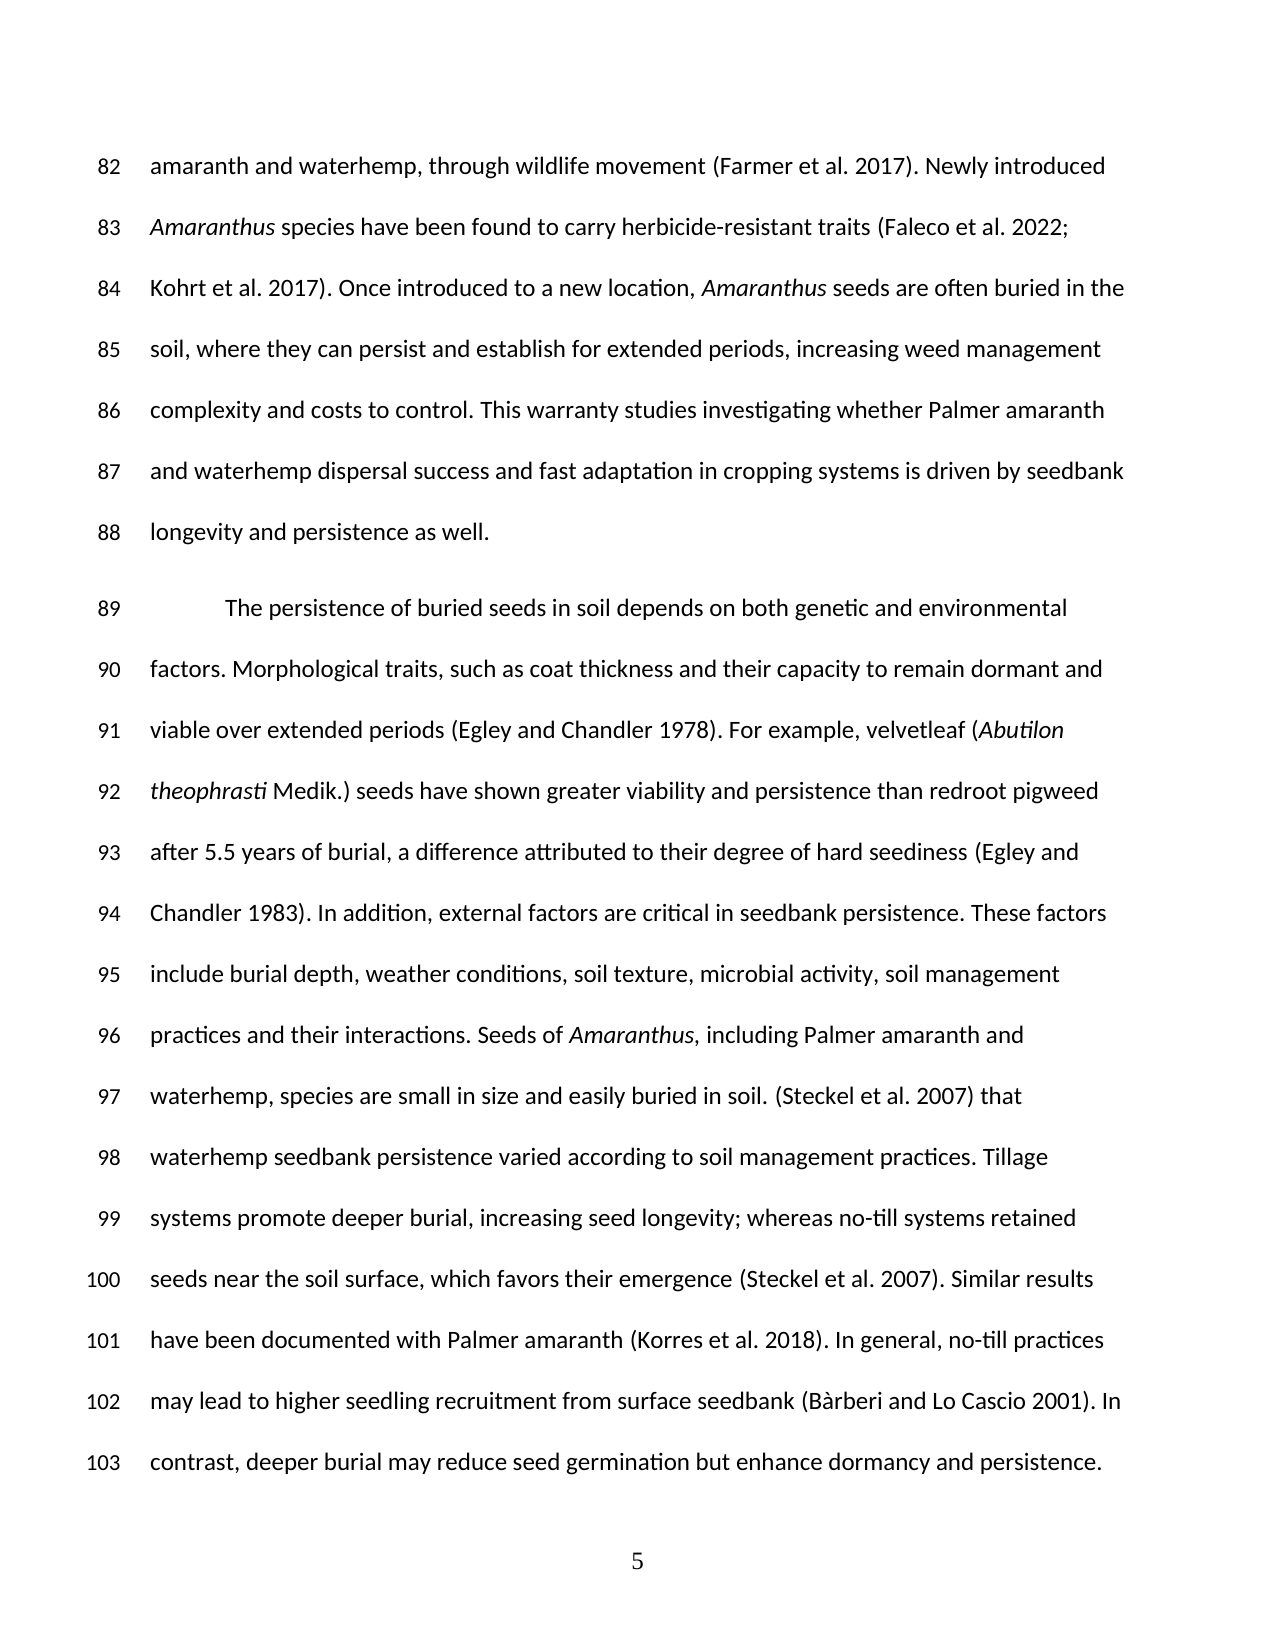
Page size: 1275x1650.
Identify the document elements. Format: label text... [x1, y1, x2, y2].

text amaranth and waterhemp, through wildlife movement (Farmer et al. 2017). Newly introduced Amaranthus species have been found to carry herbicide-resistant traits (Faleco et al. 2022; Kohrt et al. 2017). Once introduced to a new location, Amaranthus seeds are often buried in the soil, where they can persist and establish for extended periods, increasing weed management complexity and costs to control. This warranty studies investigating whether Palmer amaranth and waterhemp dispersal success and fast adaptation in cropping systems is driven by seedbank longevity and persistence as well. [150, 150, 1125, 547]
text The persistence of buried seeds in soil depends on both genetic and environmental factors. Morphological traits, such as coat thickness and their capacity to remain dormant and viable over extended periods (Egley and Chandler 1978). For example, velvetleaf (Abutilon theophrasti Medik.) seeds have shown greater viability and persistence than redroot pigweed after 5.5 years of burial, a difference attributed to their degree of hard seediness (Egley and Chandler 1983). In addition, external factors are critical in seedbank persistence. These factors include burial depth, weather conditions, soil texture, microbial activity, soil management practices and their interactions. Seeds of Amaranthus, including Palmer amaranth and waterhemp, species are small in size and easily buried in soil. (Steckel et al. 2007) that waterhemp seedbank persistence varied according to soil management practices. Tillage systems promote deeper burial, increasing seed longevity; whereas no-till systems retained seeds near the soil surface, which favors their emergence (Steckel et al. 2007). Similar results have been documented with Palmer amaranth (Korres et al. 2018). In general, no-till practices may lead to higher seedling recruitment from surface seedbank (Bàrberi and Lo Cascio 2001). In contrast, deeper burial may reduce seed germination but enhance dormancy and persistence. [150, 592, 1125, 1477]
